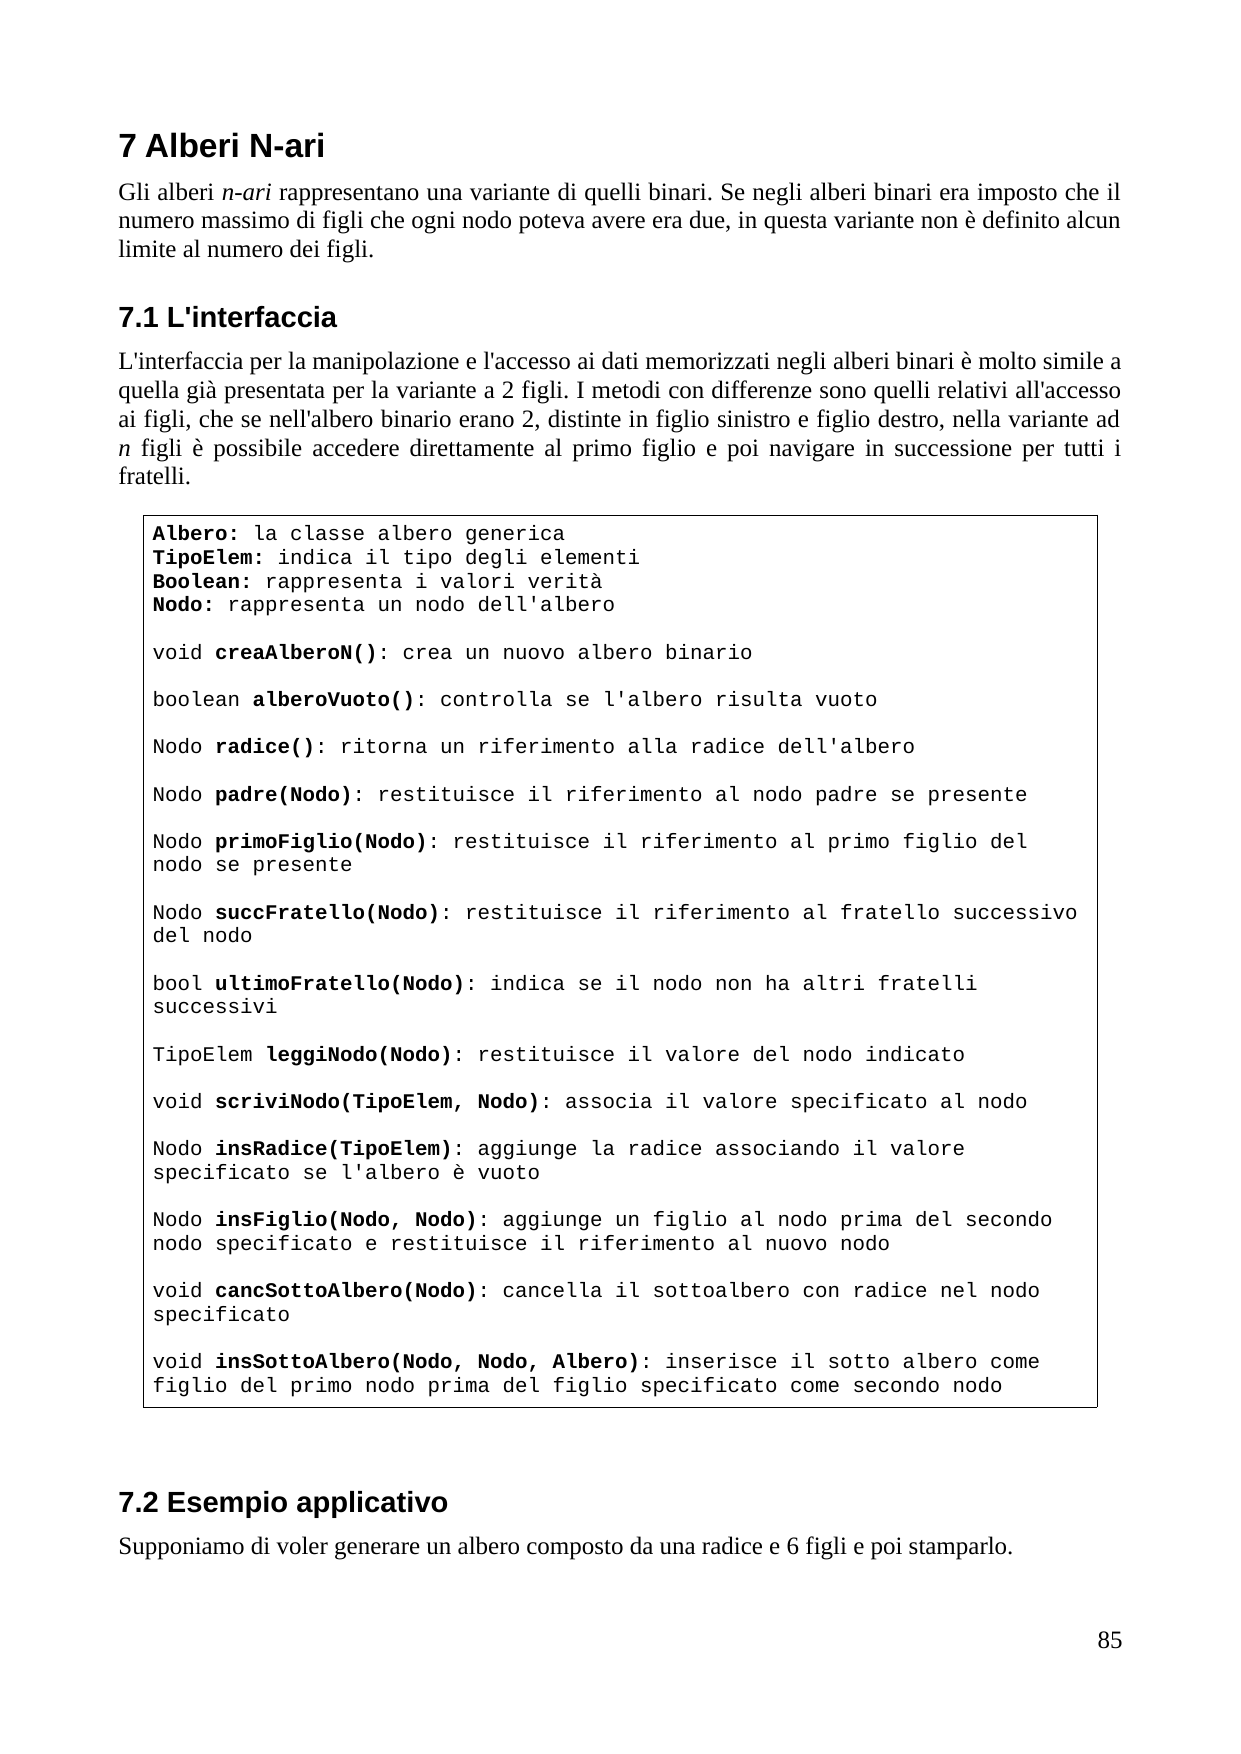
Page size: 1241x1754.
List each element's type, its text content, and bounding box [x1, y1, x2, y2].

text Nodo padre(Nodo): restituisce il riferimento al nodo padre se presente [152, 783, 1088, 807]
text Boolean: rappresenta i valori verità [152, 571, 1088, 594]
text L'interfaccia per la manipolazione e l'accesso ai dati memorizzati negli alberi binari è molto simile a quella già presentata per la variante a 2 figli. I metodi con differenze sono quelli relativi all'accesso ai figli, che se nell'albero binario erano 2, distinte in figlio sinistro e figlio destro, nella variante ad n figli è possibile accedere direttamente al primo figlio e poi navigare in successione per tutti i fratelli. [118, 346, 1122, 490]
text Nodo: rappresenta un nodo dell'albero [152, 594, 1088, 618]
text Nodo succFratello(Nodo): restituisce il riferimento al fratello successivo del nodo [152, 902, 1088, 949]
subtitle 7.1 L'interfaccia [118, 300, 1122, 334]
text TipoElem: indica il tipo degli elementi [152, 547, 1088, 571]
text Nodo insFiglio(Nodo, Nodo): aggiunge un figlio al nodo prima del secondo nodo specificato e restituisce il riferimento al nuovo nodo [152, 1209, 1088, 1256]
text Nodo radice(): ritorna un riferimento alla radice dell'albero [152, 736, 1088, 760]
text TipoElem leggiNodo(Nodo): restituisce il valore del nodo indicato [152, 1044, 1088, 1067]
text void insSottoAlbero(Nodo, Nodo, Albero): inserisce il sotto albero come figlio del primo nodo prima del figlio specificato come secondo nodo [152, 1351, 1088, 1398]
text void cancSottoAlbero(Nodo): cancella il sottoalbero con radice nel nodo specificato [152, 1280, 1088, 1327]
text Nodo primoFiglio(Nodo): restituisce il riferimento al primo figlio del nodo se presente [152, 831, 1088, 878]
text void scriviNodo(TipoElem, Nodo): associa il valore specificato al nodo [152, 1091, 1088, 1114]
text bool ultimoFratello(Nodo): indica se il nodo non ha altri fratelli successivi [152, 973, 1088, 1020]
text Nodo insRadice(TipoElem): aggiunge la radice associando il valore specificato se l'albero è vuoto [152, 1138, 1088, 1186]
text Supponiamo di voler generare un albero composto da una radice e 6 figli e poi stamparlo. [118, 1531, 1122, 1560]
text void creaAlberoN(): crea un nuovo albero binario [152, 642, 1088, 665]
text Albero: la classe albero generica [152, 523, 1088, 547]
text boolean alberoVuoto(): controlla se l'albero risulta vuoto [152, 689, 1088, 713]
subtitle 7.2 Esempio applicativo [118, 1485, 1122, 1519]
text Gli alberi n-ari rappresentano una variante di quelli binari. Se negli alberi binari era imposto che il numero massimo di figli che ogni nodo poteva avere era due, in questa variante non è definito alcun limite al numero dei figli. [118, 177, 1122, 263]
subtitle 7 Alberi N-ari [118, 125, 1122, 164]
